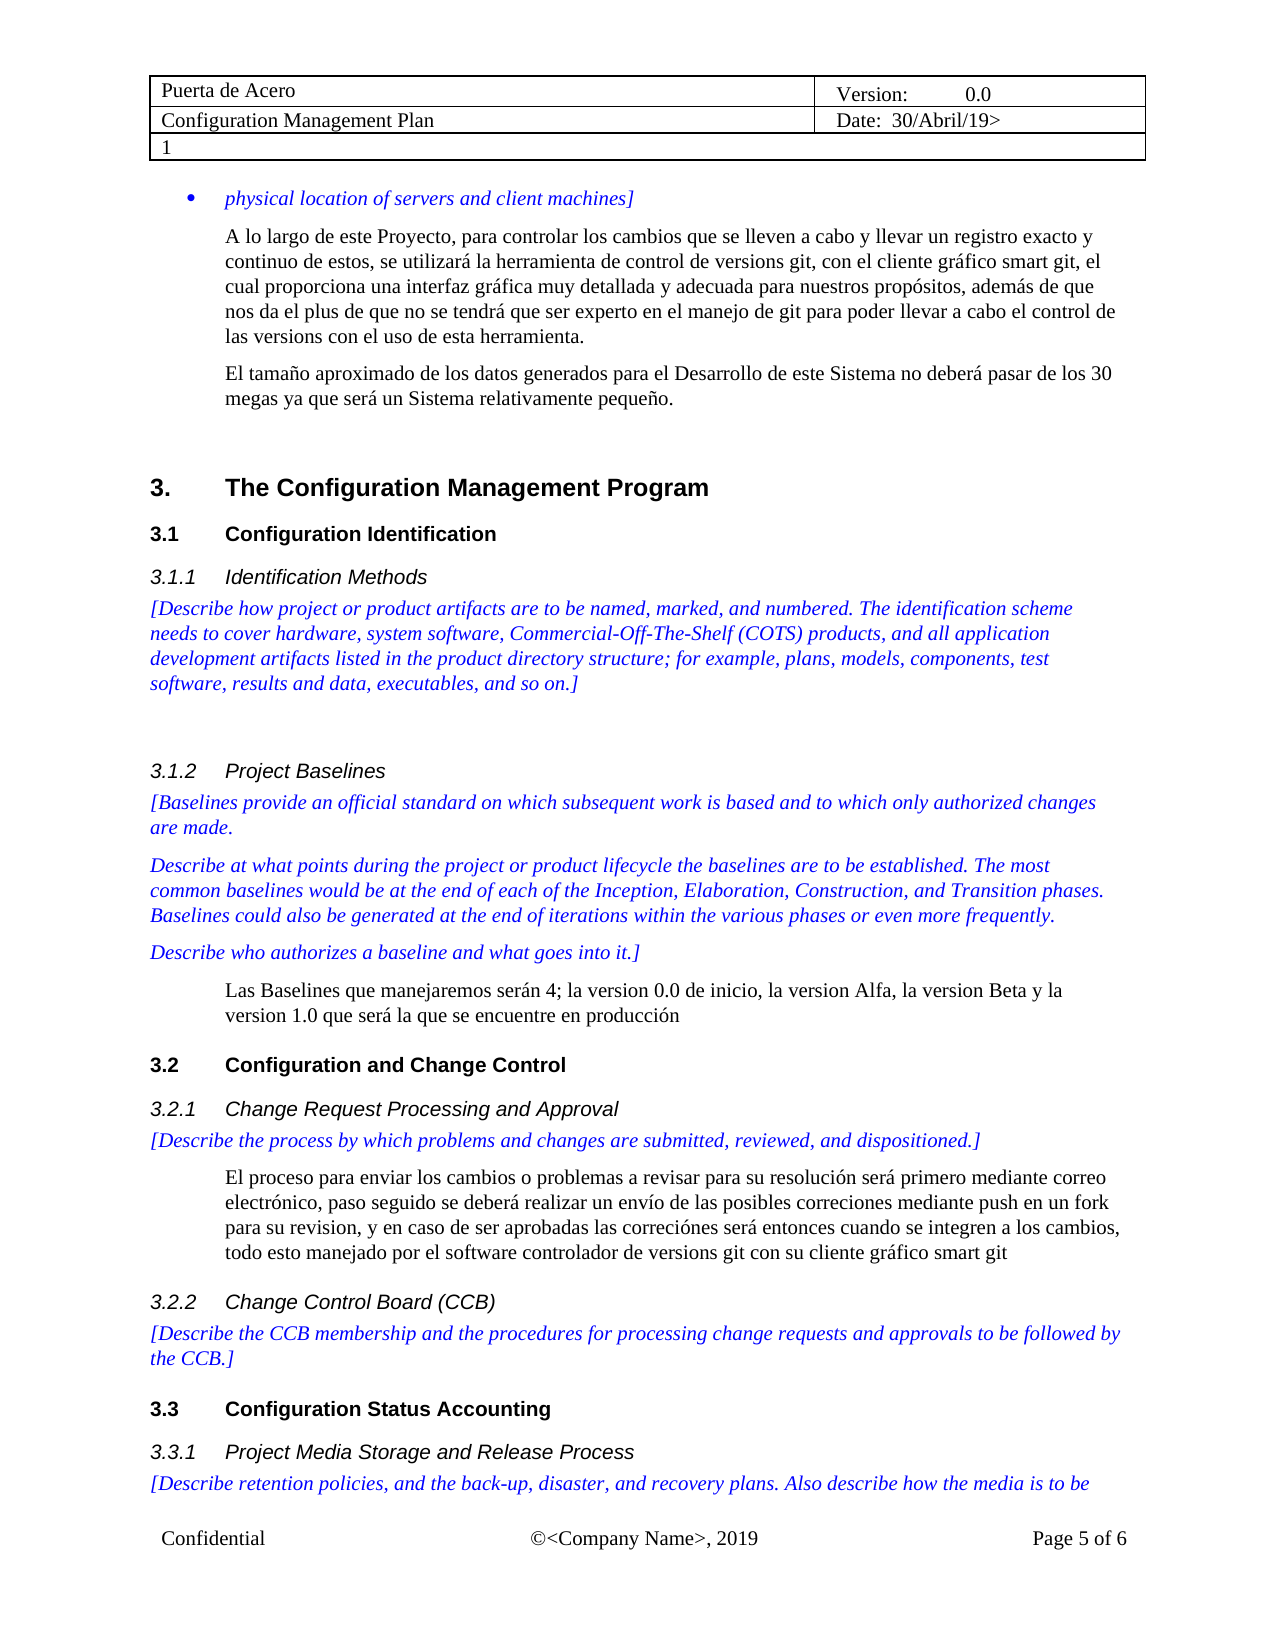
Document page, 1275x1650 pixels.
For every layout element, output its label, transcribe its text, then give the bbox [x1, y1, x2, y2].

subtitle Change Control Board (CCB) [150, 1289, 1125, 1314]
subtitle Configuration Status Accounting [150, 1395, 1125, 1420]
subtitle Identification Methods [150, 564, 1125, 589]
subtitle Configuration Identification [150, 520, 1125, 545]
subtitle Project Media Storage and Release Process [150, 1439, 1125, 1464]
text Las Baselines que manejaremos serán 4; la version 0.0 de inicio, la version Alfa, la version Beta y la version 1.0 que será la que se encuentre en producción [225, 977, 1125, 1027]
subtitle Change Request Processing and Approval [150, 1095, 1125, 1120]
text [Baselines provide an official standard on which subsequent work is based and to which only authorized changes are made. [150, 789, 1125, 839]
text El proceso para enviar los cambios o problemas a revisar para su resolución será primero mediante correo electrónico, paso seguido se deberá realizar un envío de las posibles correciones mediante push en un fork para su revision, y en caso de ser aprobadas las correciónes será entonces cuando se integren a los cambios, todo esto manejado por el software controlador de versions git con su cliente gráfico smart git [225, 1164, 1125, 1264]
text [Describe how project or product artifacts are to be named, marked, and numbered. The identification scheme needs to cover hardware, system software, Commercial-Off-The-Shelf (COTS) products, and all application development artifacts listed in the product directory structure; for example, plans, models, components, test software, results and data, executables, and so on.] [150, 595, 1125, 695]
subtitle Project Baselines [150, 758, 1125, 783]
text El tamaño aproximado de los datos generados para el Desarrollo de este Sistema no deberá pasar de los 30 megas ya que será un Sistema relativamente pequeño. [225, 360, 1125, 410]
subtitle The Configuration Management Program [150, 473, 1125, 502]
text Describe at what points during the project or product lifecycle the baselines are to be established. The most common baselines would be at the end of each of the Inception, Elaboration, Construction, and Transition phases. Baselines could also be generated at the end of iterations within the various phases or even more frequently. [150, 852, 1125, 927]
text Describe who authorizes a baseline and what goes into it.] [150, 939, 1125, 964]
text [Describe the CCB membership and the procedures for processing change requests and approvals to be followed by the CCB.] [150, 1320, 1125, 1370]
text [Describe the process by which problems and changes are submitted, reviewed, and dispositioned.] [150, 1127, 1125, 1152]
subtitle Configuration and Change Control [150, 1052, 1125, 1077]
list physical location of servers and client machines] [187, 185, 1125, 210]
text [Describe retention policies, and the back-up, disaster, and recovery plans. Also describe how the media is to be [150, 1470, 1125, 1495]
text A lo largo de este Proyecto, para controlar los cambios que se lleven a cabo y llevar un registro exacto y continuo de estos, se utilizará la herramienta de control de versions git, con el cliente gráfico smart git, el cual proporciona una interfaz gráfica muy detallada y adecuada para nuestros propósitos, además de que nos da el plus de que no se tendrá que ser experto en el manejo de git para poder llevar a cabo el control de las versions con el uso de esta herramienta. [225, 223, 1125, 348]
